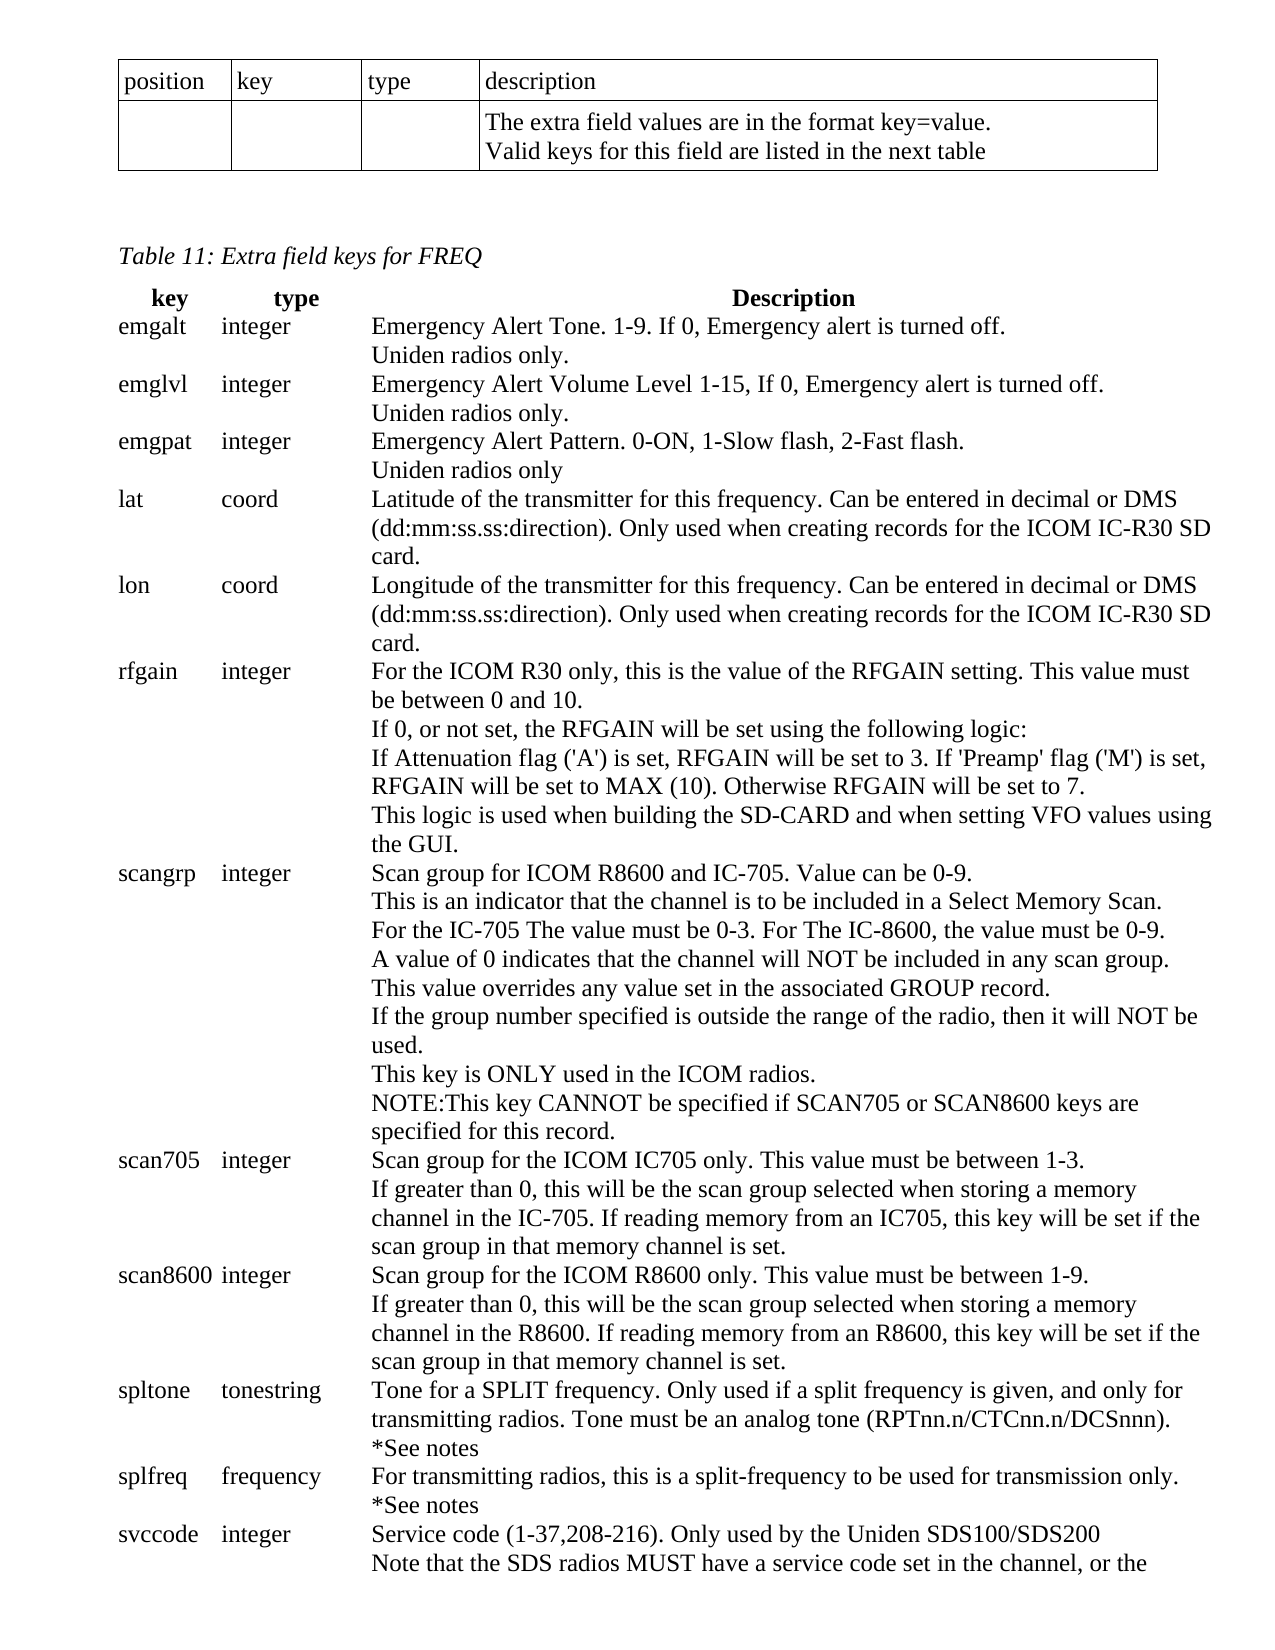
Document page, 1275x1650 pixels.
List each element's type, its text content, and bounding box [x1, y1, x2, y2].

table_cell coord [221, 570, 371, 656]
table_cell Emergency Alert Tone. 1-9. If 0, Emergency alert is turned off. Uniden radios only. [371, 311, 1216, 369]
table_cell integer [221, 1145, 371, 1260]
table_cell frequency [221, 1461, 371, 1519]
table_cell lon [118, 570, 221, 656]
table_cell Scan group for the ICOM IC705 only. This value must be between 1-3. If greater than 0, this will be the scan group selected when storing a memory channel in the IC-705. If reading memory from an IC705, this key will be set if the scan group in that memory channel is set. [371, 1145, 1216, 1260]
table_cell svccode [118, 1519, 221, 1576]
table_cell scan705 [118, 1145, 221, 1260]
table_header description [480, 60, 1157, 100]
table_cell For transmitting radios, this is a split-frequency to be used for transmission only. *See notes [371, 1461, 1216, 1519]
table_cell emgalt [118, 311, 221, 369]
table_header key [232, 60, 361, 100]
table_cell integer [221, 369, 371, 426]
table_cell integer [221, 656, 371, 858]
table_cell [232, 101, 361, 170]
table_header Description [371, 283, 1216, 311]
table_header position [119, 60, 231, 100]
table_cell For the ICOM R30 only, this is the value of the RFGAIN setting. This value must be between 0 and 10. If 0, or not set, the RFGAIN will be set using the following logic: If Attenuation flag ('A') is set, RFGAIN will be set to 3. If 'Preamp' flag ('M') is set, RFGAIN will be set to MAX (10). Otherwise RFGAIN will be set to 7. This logic is used when building the SD-CARD and when setting VFO values using the GUI. [371, 656, 1216, 858]
table_cell Longitude of the transmitter for this frequency. Can be entered in decimal or DMS (dd:mm:ss.ss:direction). Only used when creating records for the ICOM IC-R30 SD card. [371, 570, 1216, 656]
table_header type [362, 60, 479, 100]
table_cell emgpat [118, 426, 221, 484]
text Table 11: Extra field keys for FREQ [118, 241, 1216, 270]
table_cell Scan group for ICOM R8600 and IC-705. Value can be 0-9. This is an indicator that the channel is to be included in a Select Memory Scan. For the IC-705 The value must be 0-3. For The IC-8600, the value must be 0-9. A value of 0 indicates that the channel will NOT be included in any scan group. This value overrides any value set in the associated GROUP record. If the group number specified is outside the range of the radio, then it will NOT be used. This key is ONLY used in the ICOM radios. NOTE:This key CANNOT be specified if SCAN705 or SCAN8600 keys are specified for this record. [371, 858, 1216, 1145]
table_cell integer [221, 858, 371, 1145]
table_cell Service code (1-37,208-216). Only used by the Uniden SDS100/SDS200 Note that the SDS radios MUST have a service code set in the channel, or the [371, 1519, 1216, 1576]
table_cell Tone for a SPLIT frequency. Only used if a split frequency is given, and only for transmitting radios. Tone must be an analog tone (RPTnn.n/CTCnn.n/DCSnnn). *See notes [371, 1375, 1216, 1461]
table_header key [118, 283, 221, 311]
table_cell rfgain [118, 656, 221, 858]
table_cell [119, 101, 231, 170]
table_cell Scan group for the ICOM R8600 only. This value must be between 1-9. If greater than 0, this will be the scan group selected when storing a memory channel in the R8600. If reading memory from an R8600, this key will be set if the scan group in that memory channel is set. [371, 1260, 1216, 1375]
table_cell The extra field values are in the format key=value. Valid keys for this field are listed in the next table [480, 101, 1157, 170]
table_cell lat [118, 484, 221, 570]
table_cell Emergency Alert Pattern. 0-ON, 1-Slow flash, 2-Fast flash. Uniden radios only [371, 426, 1216, 484]
table_cell integer [221, 426, 371, 484]
table_cell emglvl [118, 369, 221, 426]
table_cell scan8600 [118, 1260, 221, 1375]
table_cell coord [221, 484, 371, 570]
table_cell integer [221, 311, 371, 369]
table_cell integer [221, 1260, 371, 1375]
table_cell scangrp [118, 858, 221, 1145]
table_cell integer [221, 1519, 371, 1576]
table_cell tonestring [221, 1375, 371, 1461]
table_header type [221, 283, 371, 311]
table_cell [362, 101, 479, 170]
table_cell Latitude of the transmitter for this frequency. Can be entered in decimal or DMS (dd:mm:ss.ss:direction). Only used when creating records for the ICOM IC-R30 SD card. [371, 484, 1216, 570]
table_cell spltone [118, 1375, 221, 1461]
table_cell splfreq [118, 1461, 221, 1519]
table_cell Emergency Alert Volume Level 1-15, If 0, Emergency alert is turned off. Uniden radios only. [371, 369, 1216, 426]
